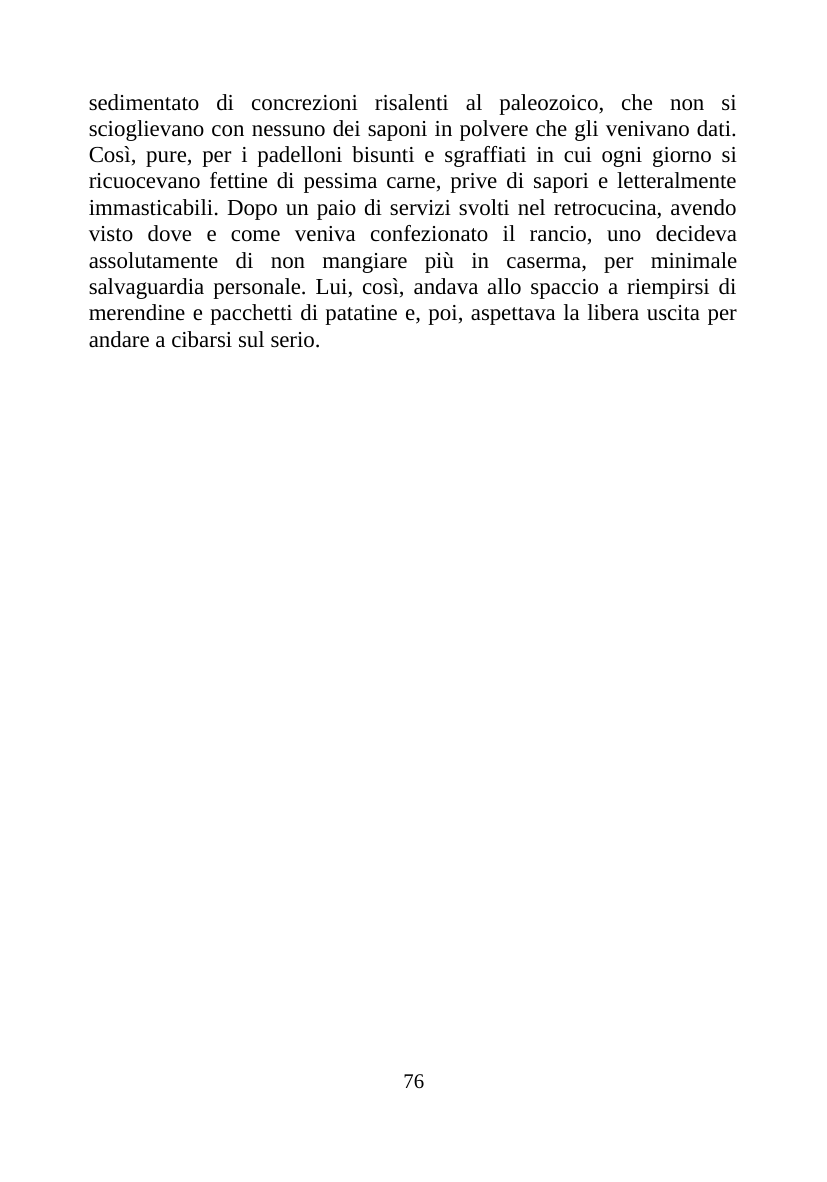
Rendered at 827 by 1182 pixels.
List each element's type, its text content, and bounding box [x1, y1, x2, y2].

text sedimentato di concrezioni risalenti al paleozoico, che non si scioglievano con nessuno dei saponi in polvere che gli venivano dati. Così, pure, per i padelloni bisunti e sgraffiati in cui ogni giorno si ricuocevano fettine di pessima carne, prive di sapori e letteralmente immasticabili. Dopo un paio di servizi svolti nel retrocucina, avendo visto dove e come veniva confezionato il rancio, uno decideva assolutamente di non mangiare più in caserma, per minimale salvaguardia personale. Lui, così, andava allo spaccio a riempirsi di merendine e pacchetti di patatine e, poi, aspettava la libera uscita per andare a cibarsi sul serio. [88, 88, 738, 352]
